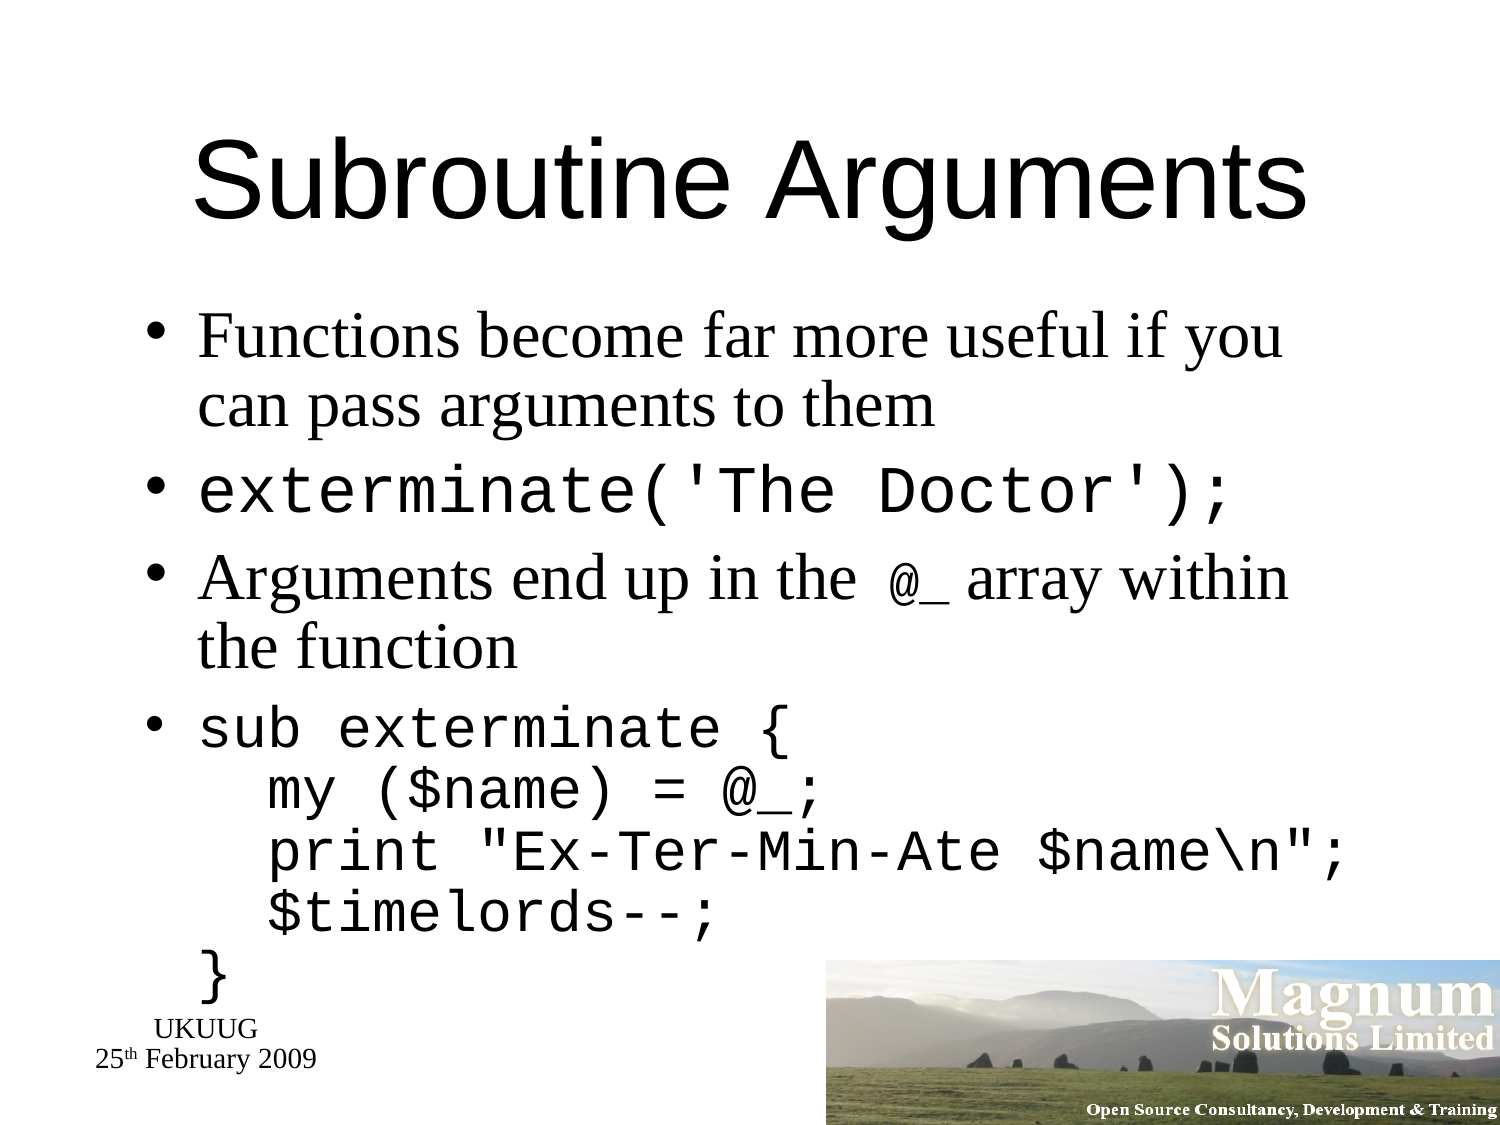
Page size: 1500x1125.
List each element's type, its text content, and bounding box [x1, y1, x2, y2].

picture [826, 960, 1500, 1125]
list Functions become far more useful if you can pass arguments to them exterminate('The Doctor'); Arguments end up in the @_ array within the function sub exterminate { my ($name) = @_; print "Ex-Ter-Min-Ate $name\n"; $timelords--; } [112, 295, 1388, 1047]
title Subroutine Arguments [112, 62, 1388, 250]
